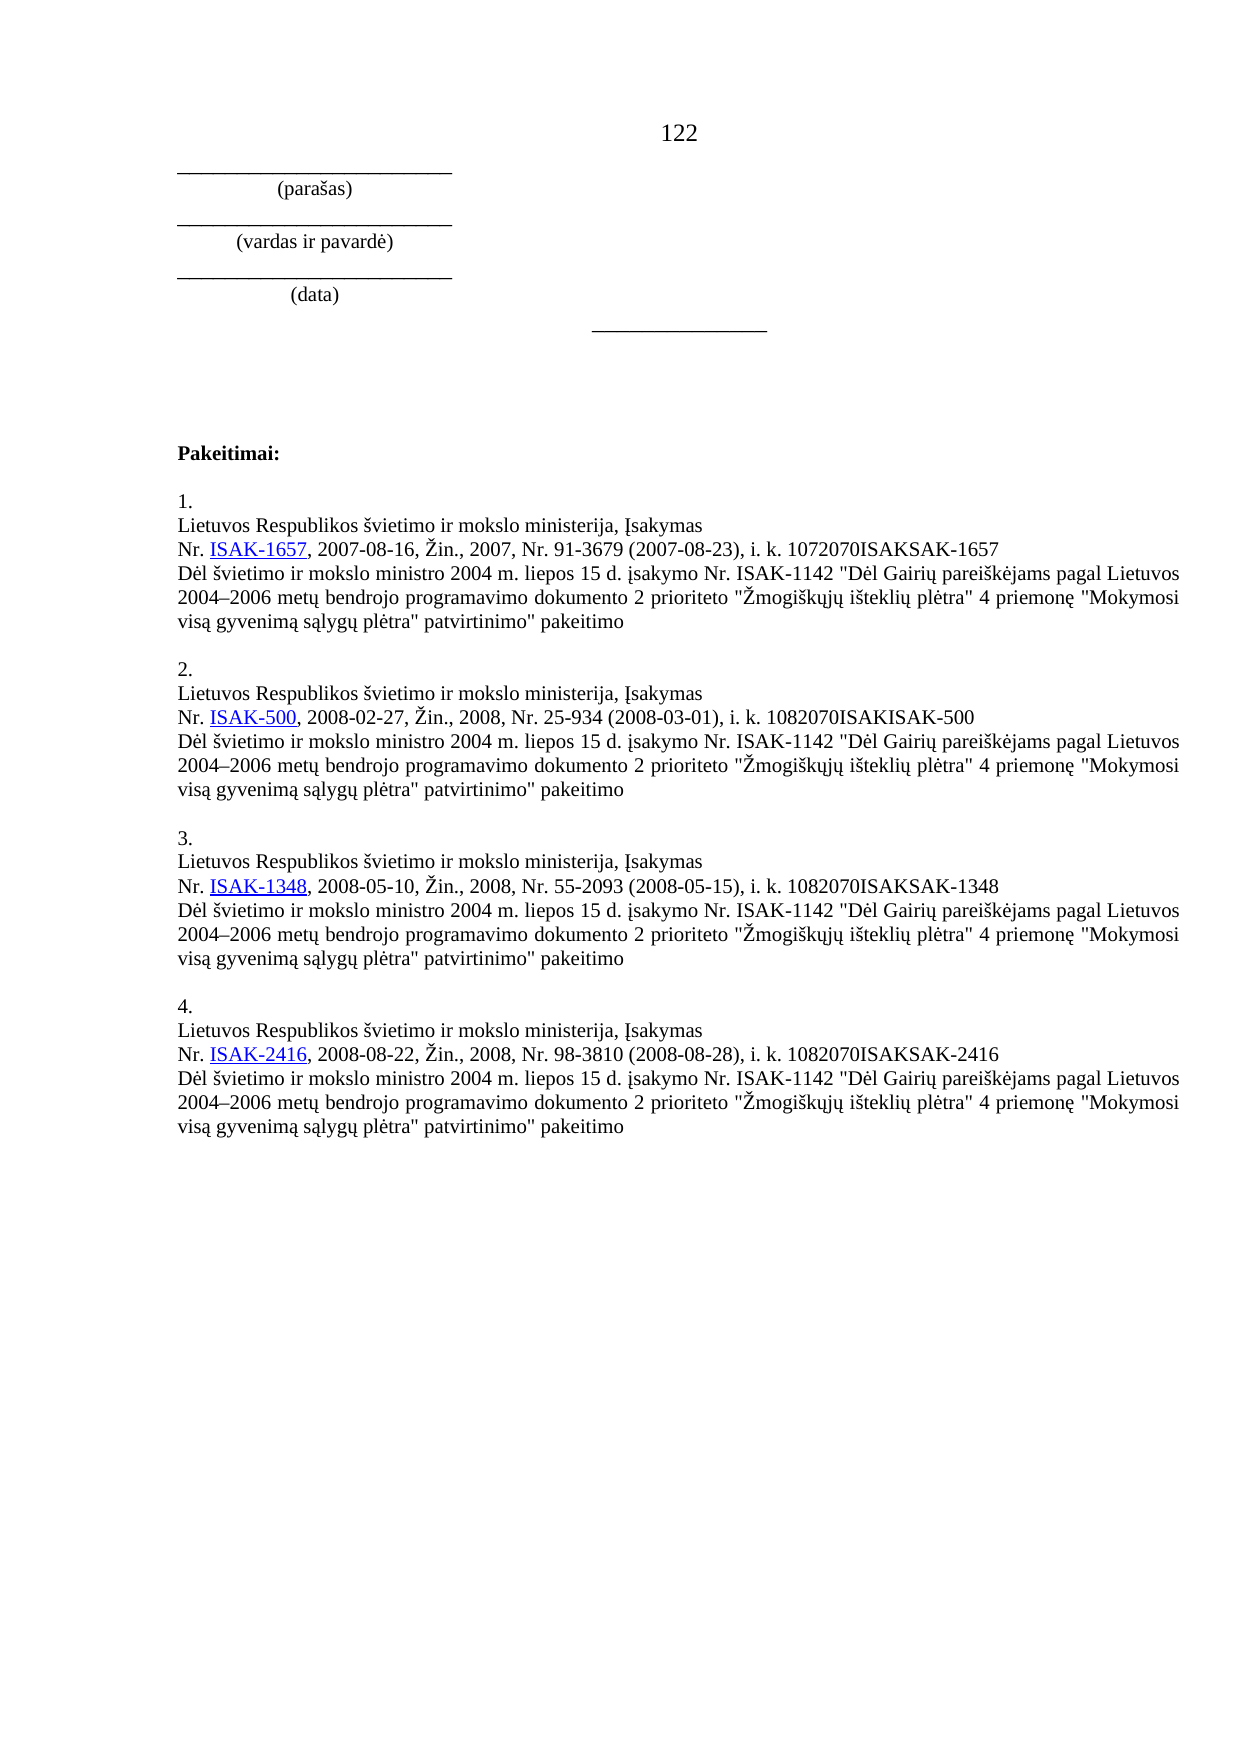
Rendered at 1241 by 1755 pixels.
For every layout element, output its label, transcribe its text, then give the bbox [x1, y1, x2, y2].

text 2. [177, 657, 1181, 681]
text Lietuvos Respublikos švietimo ir mokslo ministerija, Įsakymas [177, 513, 1181, 537]
text Pakeitimai: [177, 440, 1181, 464]
text Dėl švietimo ir mokslo ministro 2004 m. liepos 15 d. įsakymo Nr. ISAK-1142 "Dėl Gairių pareiškėjams pagal Lietuvos 2004–2006 metų bendrojo programavimo dokumento 2 prioriteto "Žmogiškųjų išteklių plėtra" 4 priemonę "Mokymosi visą gyvenimą sąlygų plėtra" patvirtinimo" pakeitimo [177, 561, 1181, 633]
text Dėl švietimo ir mokslo ministro 2004 m. liepos 15 d. įsakymo Nr. ISAK-1142 "Dėl Gairių pareiškėjams pagal Lietuvos 2004–2006 metų bendrojo programavimo dokumento 2 prioriteto "Žmogiškųjų išteklių plėtra" 4 priemonę "Mokymosi visą gyvenimą sąlygų plėtra" patvirtinimo" pakeitimo [177, 729, 1181, 801]
text Nr. ISAK-1348, 2008-05-10, Žin., 2008, Nr. 55-2093 (2008-05-15), i. k. 1082070ISAKSAK-1348 [177, 873, 1181, 898]
text 3. [177, 825, 1181, 849]
text Lietuvos Respublikos švietimo ir mokslo ministerija, Įsakymas [177, 1018, 1181, 1042]
text Nr. ISAK-500, 2008-02-27, Žin., 2008, Nr. 25-934 (2008-03-01), i. k. 1082070ISAKISAK-500 [177, 705, 1181, 729]
text Nr. ISAK-2416, 2008-08-22, Žin., 2008, Nr. 98-3810 (2008-08-28), i. k. 1082070ISAKSAK-2416 [177, 1042, 1181, 1066]
text Dėl švietimo ir mokslo ministro 2004 m. liepos 15 d. įsakymo Nr. ISAK-1142 "Dėl Gairių pareiškėjams pagal Lietuvos 2004–2006 metų bendrojo programavimo dokumento 2 prioriteto "Žmogiškųjų išteklių plėtra" 4 priemonę "Mokymosi visą gyvenimą sąlygų plėtra" patvirtinimo" pakeitimo [177, 1066, 1181, 1138]
text ______________ [177, 306, 1181, 335]
text (parašas) [177, 176, 1181, 200]
text (vardas ir pavardė) [177, 229, 1181, 253]
text Lietuvos Respublikos švietimo ir mokslo ministerija, Įsakymas [177, 849, 1181, 873]
text 4. [177, 994, 1181, 1018]
text (data) [177, 282, 1181, 306]
text Lietuvos Respublikos švietimo ir mokslo ministerija, Įsakymas [177, 681, 1181, 705]
text 1. [177, 488, 1181, 513]
text Dėl švietimo ir mokslo ministro 2004 m. liepos 15 d. įsakymo Nr. ISAK-1142 "Dėl Gairių pareiškėjams pagal Lietuvos 2004–2006 metų bendrojo programavimo dokumento 2 prioriteto "Žmogiškųjų išteklių plėtra" 4 priemonę "Mokymosi visą gyvenimą sąlygų plėtra" patvirtinimo" pakeitimo [177, 898, 1181, 970]
text Nr. ISAK-1657, 2007-08-16, Žin., 2007, Nr. 91-3679 (2007-08-23), i. k. 1072070ISAKSAK-1657 [177, 537, 1181, 561]
